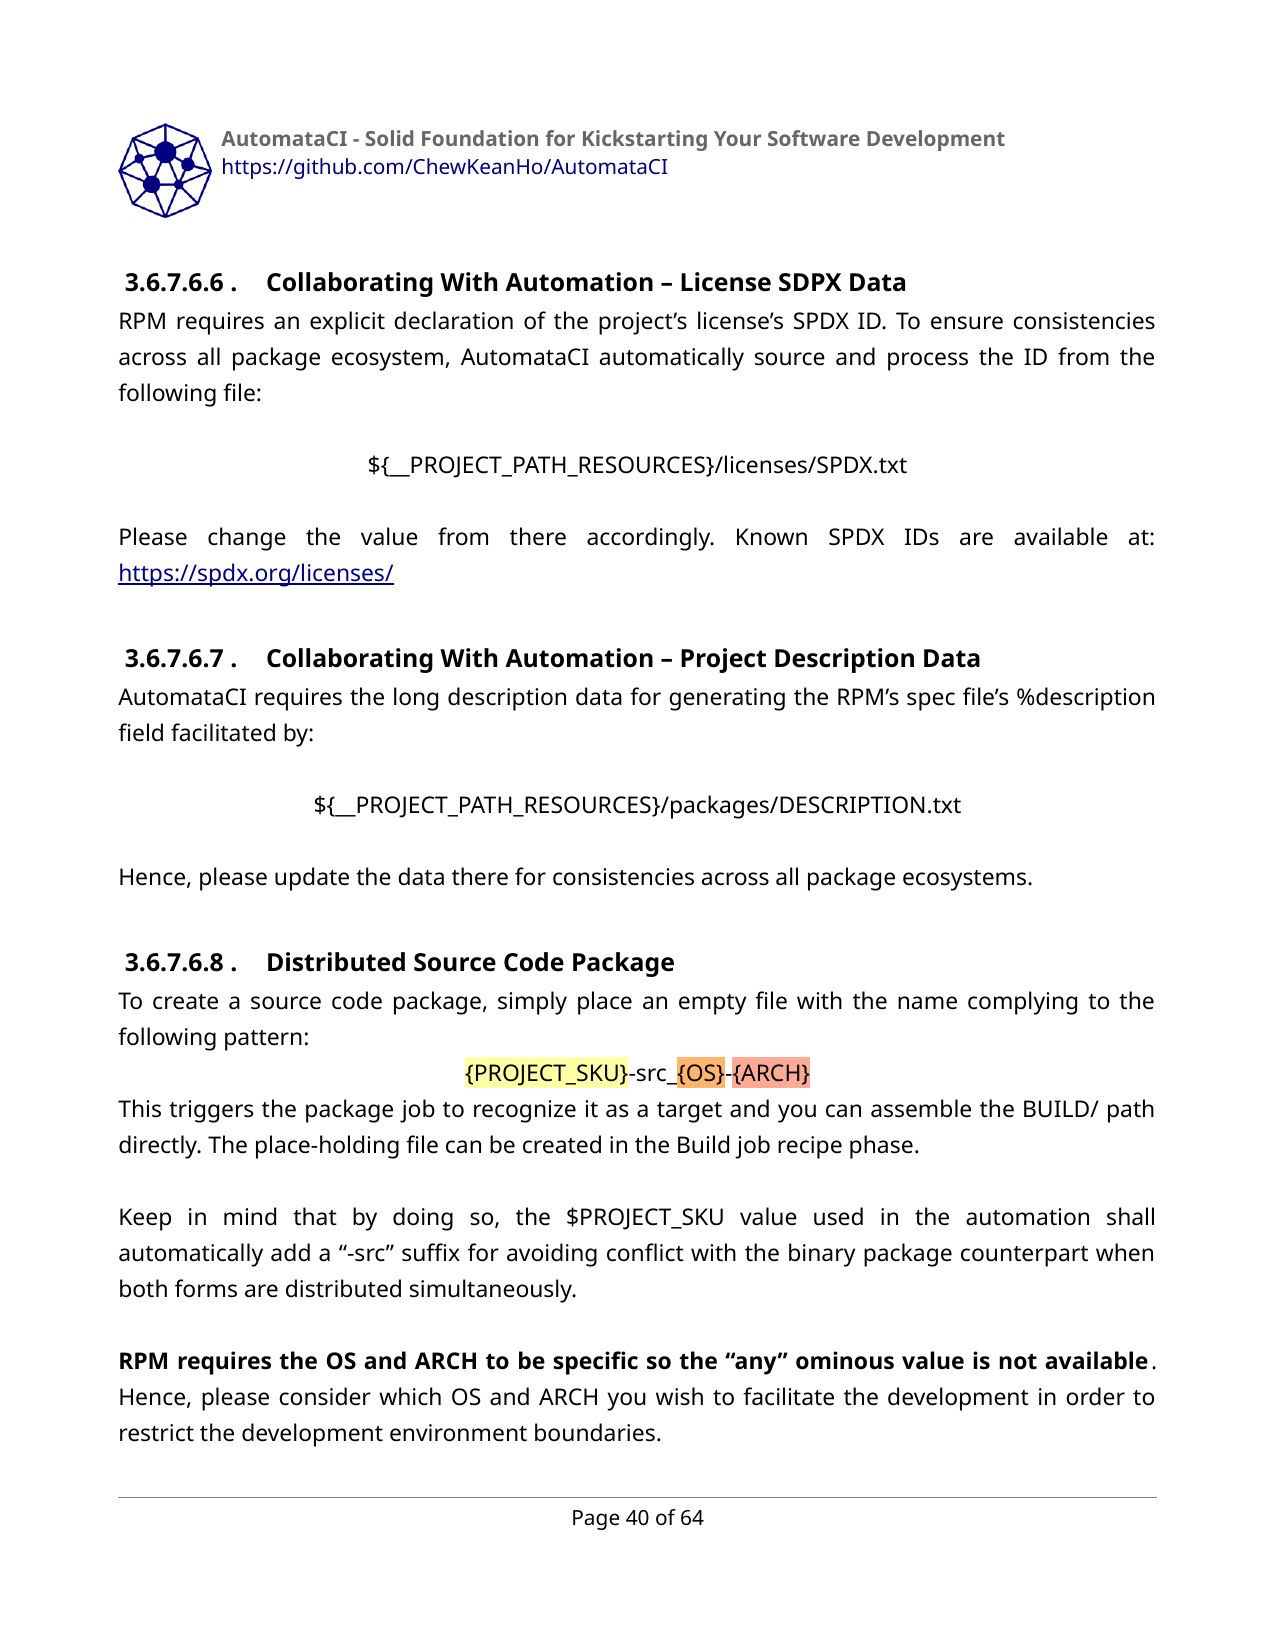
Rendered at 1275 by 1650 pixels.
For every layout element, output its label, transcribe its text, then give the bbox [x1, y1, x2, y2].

subtitle Distributed Source Code Package [118, 945, 1157, 979]
text RPM requires an explicit declaration of the project’s license’s SPDX ID. To ensure consistencies across all package ecosystem, AutomataCI automatically source and process the ID from the following file: [118, 305, 1157, 408]
text {PROJECT_SKU}-src_{OS}-{ARCH} [118, 1057, 1157, 1088]
text Please change the value from there accordingly. Known SPDX IDs are available at: https://spdx.org/licenses/ [118, 521, 1157, 588]
text Keep in mind that by doing so, the $PROJECT_SKU value used in the automation shall automatically add a “-src” suffix for avoiding conflict with the binary package counterpart when both forms are distributed simultaneously. [118, 1201, 1157, 1304]
text ${__PROJECT_PATH_RESOURCES}/packages/DESCRIPTION.txt [118, 789, 1157, 820]
text ${__PROJECT_PATH_RESOURCES}/licenses/SPDX.txt [118, 449, 1157, 480]
text RPM requires the OS and ARCH to be specific so the “any” ominous value is not available. Hence, please consider which OS and ARCH you wish to facilitate the development in order to restrict the development environment boundaries. [118, 1345, 1157, 1448]
text To create a source code package, simply place an empty file with the name complying to the following pattern: [118, 985, 1157, 1052]
picture [118, 123, 212, 218]
subtitle Collaborating With Automation – Project Description Data [118, 641, 1157, 675]
text AutomataCI requires the long description data for generating the RPM’s spec file’s %description field facilitated by: [118, 681, 1157, 748]
subtitle Collaborating With Automation – License SDPX Data [118, 265, 1157, 299]
text Hence, please update the data there for consistencies across all package ecosystems. [118, 861, 1157, 892]
text This triggers the package job to recognize it as a target and you can assemble the BUILD/ path directly. The place-holding file can be created in the Build job recipe phase. [118, 1093, 1157, 1160]
